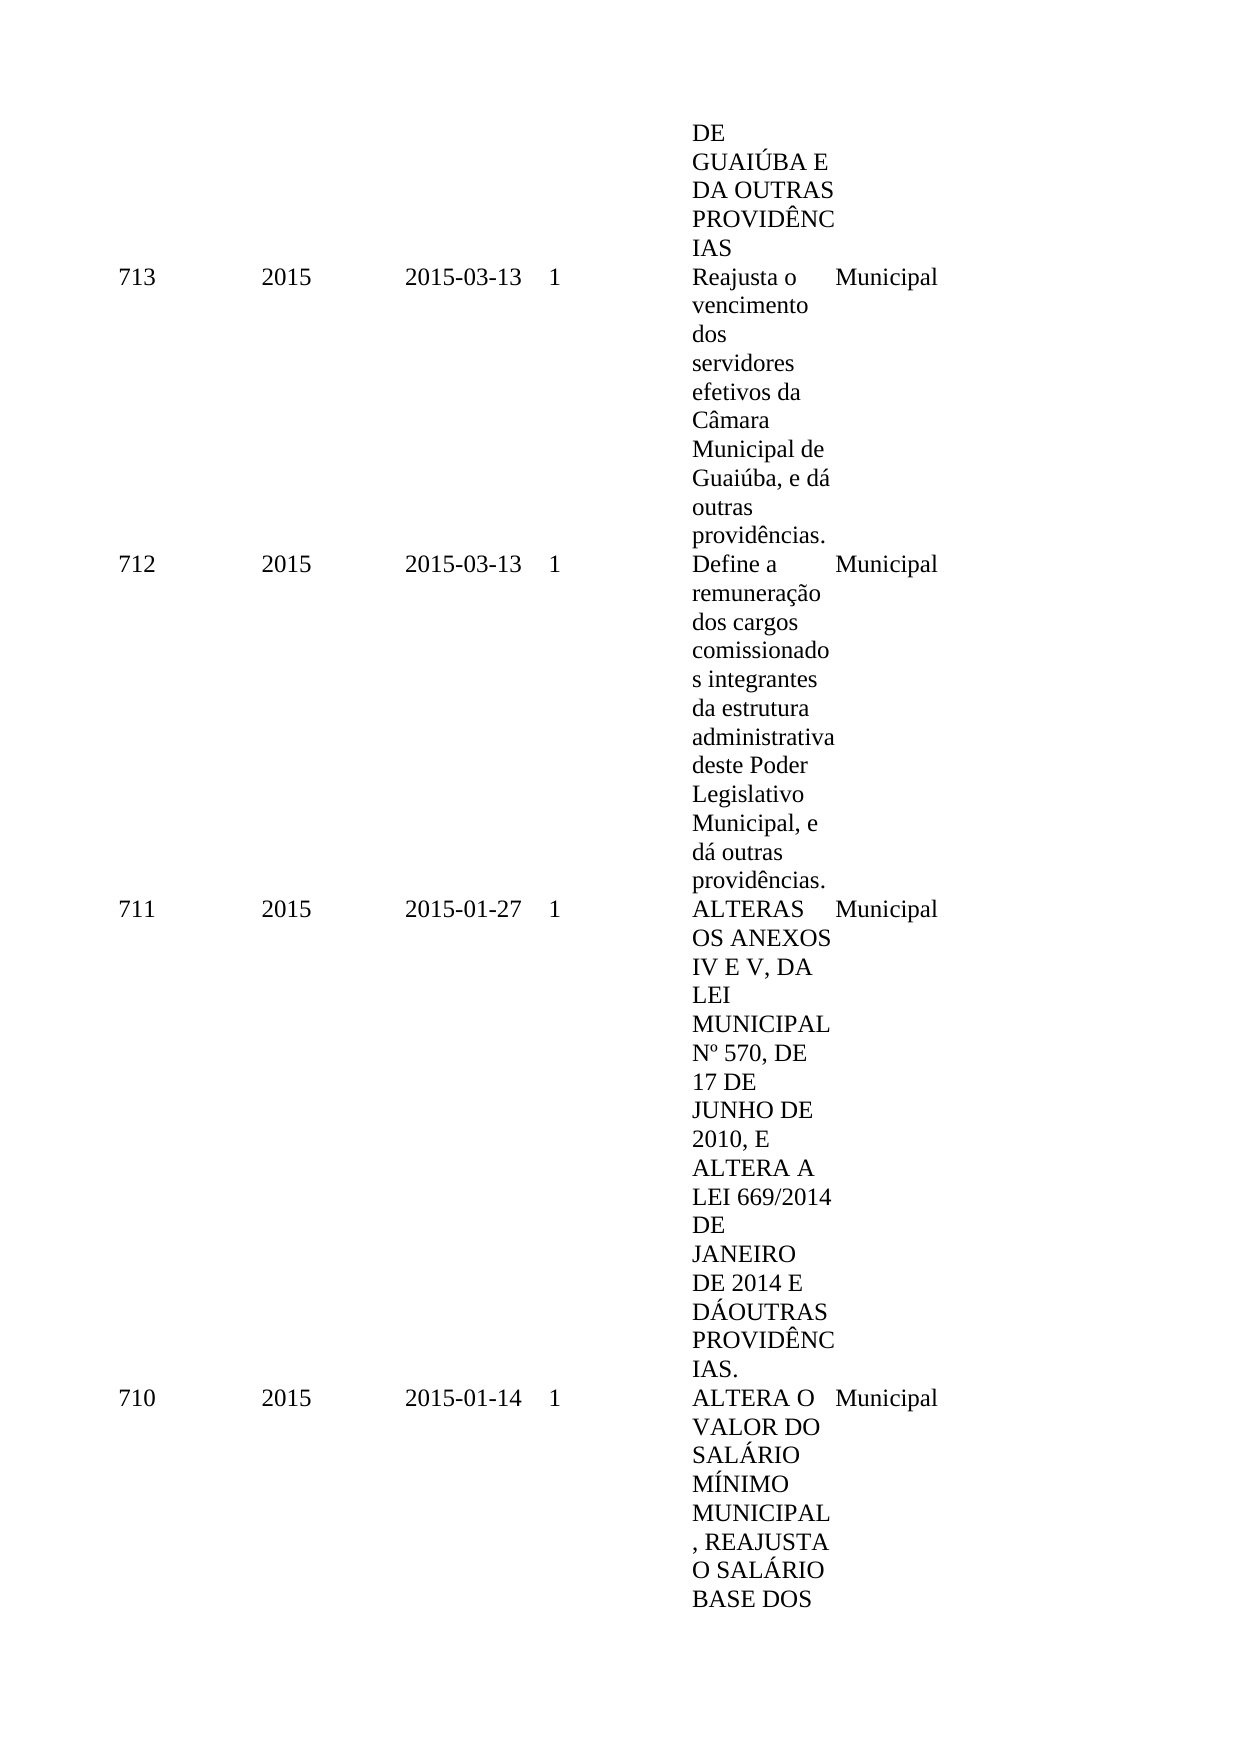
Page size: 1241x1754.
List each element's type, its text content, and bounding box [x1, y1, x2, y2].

table_cell 1 [548, 549, 692, 894]
table_cell DE GUAIÚBA E DA OUTRAS PROVIDÊNCIAS [692, 118, 835, 262]
table_cell [979, 1383, 1122, 1613]
table_cell 712 [118, 549, 261, 894]
table_cell Municipal [835, 549, 979, 894]
table_cell [979, 118, 1122, 262]
table_cell 2015 [261, 1383, 405, 1613]
table_cell [835, 118, 979, 262]
table_cell 710 [118, 1383, 261, 1613]
table_cell [979, 894, 1122, 1383]
table_cell 2015-03-13 [405, 549, 548, 894]
table_cell 711 [118, 894, 261, 1383]
table_cell 2015 [261, 549, 405, 894]
table_cell 2015 [261, 262, 405, 549]
table_cell 713 [118, 262, 261, 549]
table_cell ALTERAS OS ANEXOS IV E V, DA LEI MUNICIPAL Nº 570, DE 17 DE JUNHO DE 2010, E ALTERA A LEI 669/2014 DE JANEIRO DE 2014 E DÁOUTRAS PROVIDÊNCIAS. [692, 894, 835, 1383]
table_cell 2015-03-13 [405, 262, 548, 549]
table_cell [118, 118, 261, 262]
table_cell 1 [548, 262, 692, 549]
table_cell ALTERA O VALOR DO SALÁRIO MÍNIMO MUNICIPAL, REAJUSTA O SALÁRIO BASE DOS [692, 1383, 835, 1613]
table_cell [548, 118, 692, 262]
table_cell [405, 118, 548, 262]
table_cell [261, 118, 405, 262]
table_cell 2015 [261, 894, 405, 1383]
table_cell Municipal [835, 894, 979, 1383]
table_cell Municipal [835, 262, 979, 549]
table_cell Reajusta o vencimento dos servidores efetivos da Câmara Municipal de Guaiúba, e dá outras providências. [692, 262, 835, 549]
table_cell Define a remuneração dos cargos comissionados integrantes da estrutura administrativa deste Poder Legislativo Municipal, e dá outras providências. [692, 549, 835, 894]
table_cell [979, 549, 1122, 894]
table_cell 1 [548, 894, 692, 1383]
table_cell 2015-01-14 [405, 1383, 548, 1613]
table_cell Municipal [835, 1383, 979, 1613]
table_cell 2015-01-27 [405, 894, 548, 1383]
table_cell 1 [548, 1383, 692, 1613]
table_cell [979, 262, 1122, 549]
